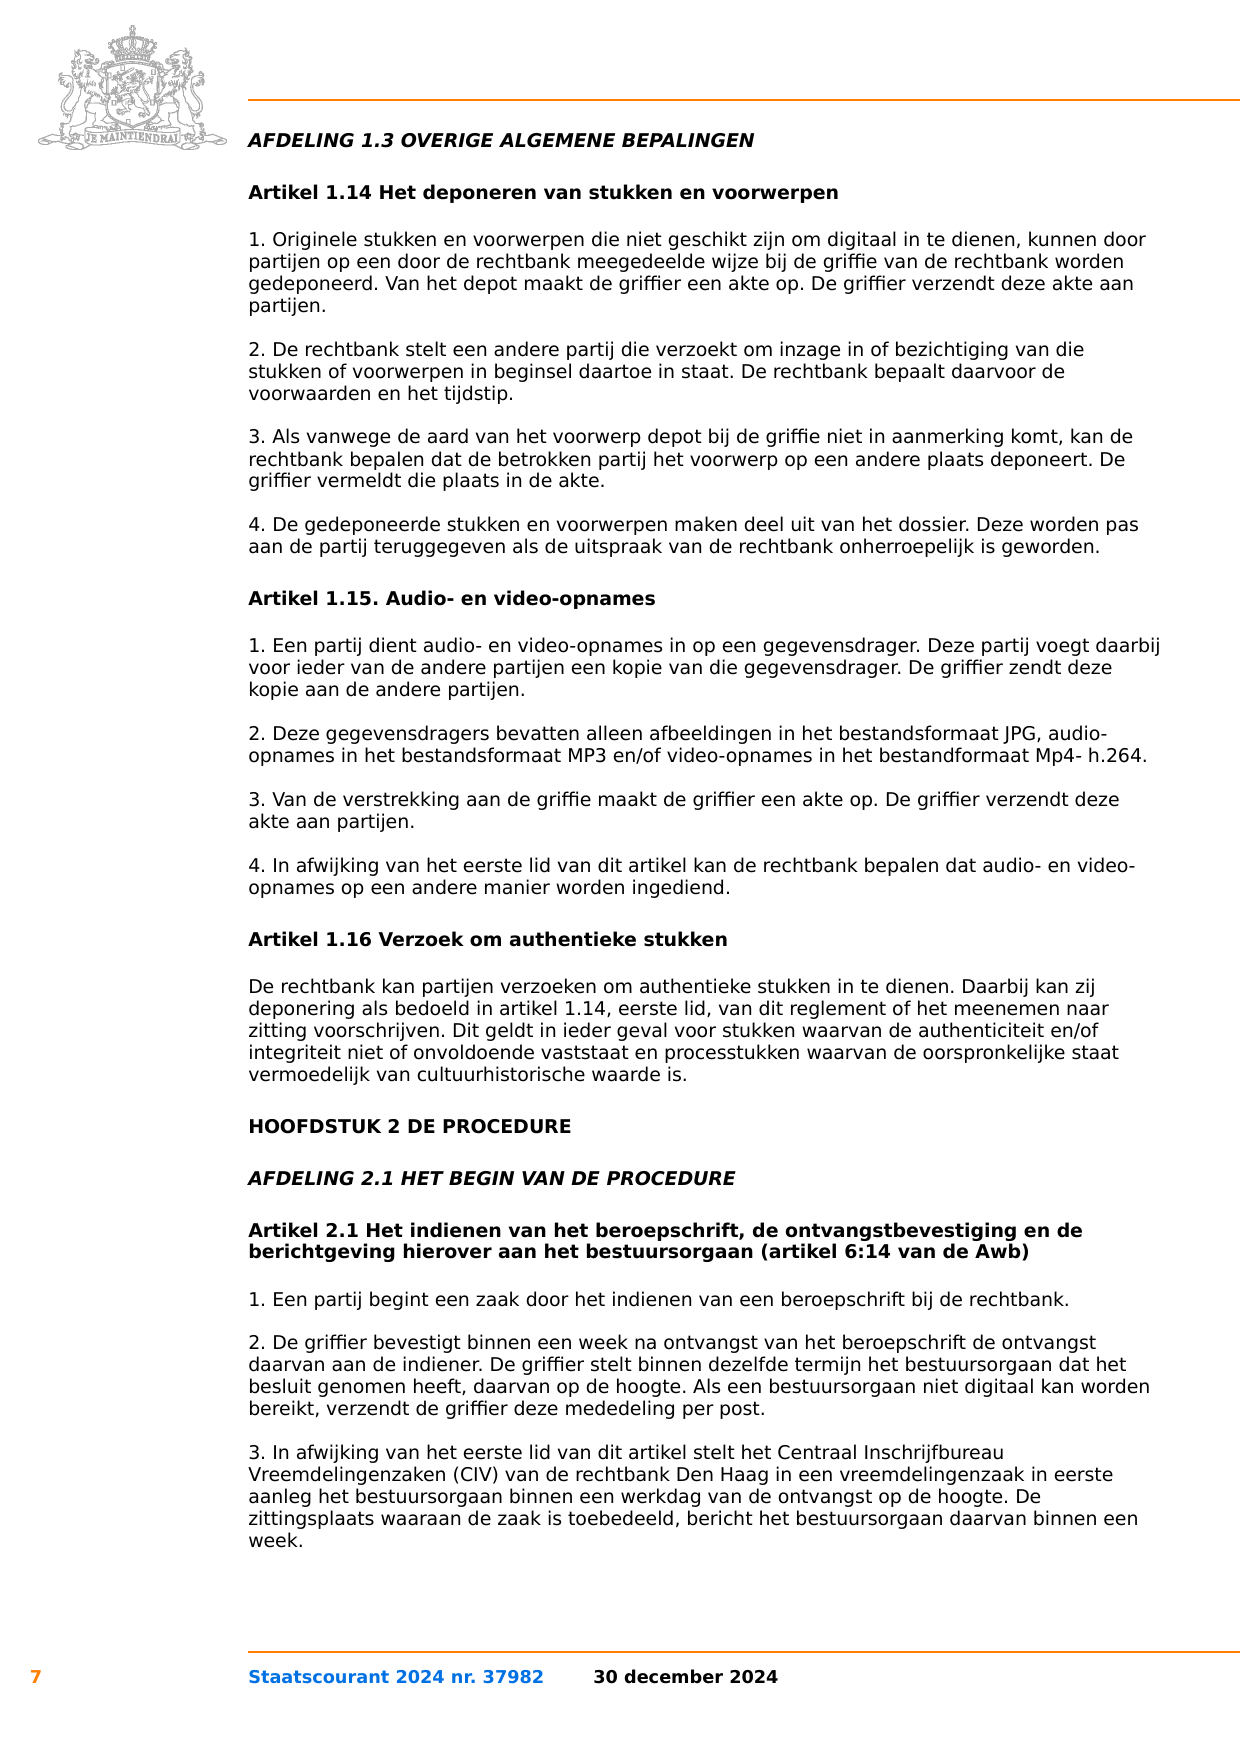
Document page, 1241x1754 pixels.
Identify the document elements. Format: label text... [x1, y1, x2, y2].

text 2. De griffier bevestigt binnen een week na ontvangst van het beroepschrift de ontvangst daarvan aan de indiener. De griffier stelt binnen dezelfde termijn het bestuursorgaan dat het besluit genomen heeft, daarvan op de hoogte. Als een bestuursorgaan niet digitaal kan worden bereikt, verzendt de griffier deze mededeling per post. [248, 1332, 1163, 1420]
text 1. Een partij dient audio- en video-opnames in op een gegevensdrager. Deze partij voegt daarbij voor ieder van de andere partijen een kopie van die gegevensdrager. De griffier zendt deze kopie aan de andere partijen. [248, 635, 1163, 701]
picture [38, 25, 227, 150]
text 4. De gedeponeerde stukken en voorwerpen maken deel uit van het dossier. Deze worden pas aan de partij teruggegeven als de uitspraak van de rechtbank onherroepelijk is geworden. [248, 514, 1163, 558]
text 3. Van de verstrekking aan de griffie maakt de griffier een akte op. De griffier verzendt deze akte aan partijen. [248, 789, 1163, 833]
text 2. De rechtbank stelt een andere partij die verzoekt om inzage in of bezichtiging van die stukken of voorwerpen in beginsel daartoe in staat. De rechtbank bepaalt daarvoor de voorwaarden en het tijdstip. [248, 339, 1163, 404]
text 1. Originele stukken en voorwerpen die niet geschikt zijn om digitaal in te dienen, kunnen door partijen op een door de rechtbank meegedeelde wijze bij de griffie van de rechtbank worden gedeponeerd. Van het depot maakt de griffier een akte op. De griffier verzendt deze akte aan partijen. [248, 229, 1163, 317]
subtitle Artikel 1.15. Audio- en video-opnames [248, 588, 1163, 610]
text 2. Deze gegevensdragers bevatten alleen afbeeldingen in het bestandsformaat JPG, audio- opnames in het bestandsformaat MP3 en/of video-opnames in het bestandformaat Mp4- h.264. [248, 723, 1163, 767]
subtitle AFDELING 2.1 HET BEGIN VAN DE PROCEDURE [248, 1167, 1163, 1189]
subtitle Artikel 1.16 Verzoek om authentieke stukken [248, 929, 1163, 951]
subtitle Artikel 2.1 Het indienen van het beroepschrift, de ontvangstbevestiging en de berichtgeving hierover aan het bestuursorgaan (artikel 6:14 van de Awb) [248, 1219, 1163, 1263]
subtitle HOOFDSTUK 2 DE PROCEDURE [248, 1116, 1163, 1137]
text 1. Een partij begint een zaak door het indienen van een beroepschrift bij de rechtbank. [248, 1288, 1163, 1310]
subtitle AFDELING 1.3 OVERIGE ALGEMENE BEPALINGEN [248, 130, 1163, 152]
text 4. In afwijking van het eerste lid van dit artikel kan de rechtbank bepalen dat audio- en video-opnames op een andere manier worden ingediend. [248, 855, 1163, 899]
text 3. Als vanwege de aard van het voorwerp depot bij de griffie niet in aanmerking komt, kan de rechtbank bepalen dat de betrokken partij het voorwerp op een andere plaats deponeert. De griffier vermeldt die plaats in de akte. [248, 426, 1163, 492]
text De rechtbank kan partijen verzoeken om authentieke stukken in te dienen. Daarbij kan zij deponering als bedoeld in artikel 1.14, eerste lid, van dit reglement of het meenemen naar zitting voorschrijven. Dit geldt in ieder geval voor stukken waarvan de authenticiteit en/of integriteit niet of onvoldoende vaststaat en processtukken waarvan de oorspronkelijke staat vermoedelijk van cultuurhistorische waarde is. [248, 976, 1163, 1086]
subtitle Artikel 1.14 Het deponeren van stukken en voorwerpen [248, 182, 1163, 204]
text 3. In afwijking van het eerste lid van dit artikel stelt het Centraal Inschrijfbureau Vreemdelingenzaken (CIV) van de rechtbank Den Haag in een vreemdelingenzaak in eerste aanleg het bestuursorgaan binnen een werkdag van de ontvangst op de hoogte. De zittingsplaats waaraan de zaak is toebedeeld, bericht het bestuursorgaan daarvan binnen een week. [248, 1442, 1163, 1552]
